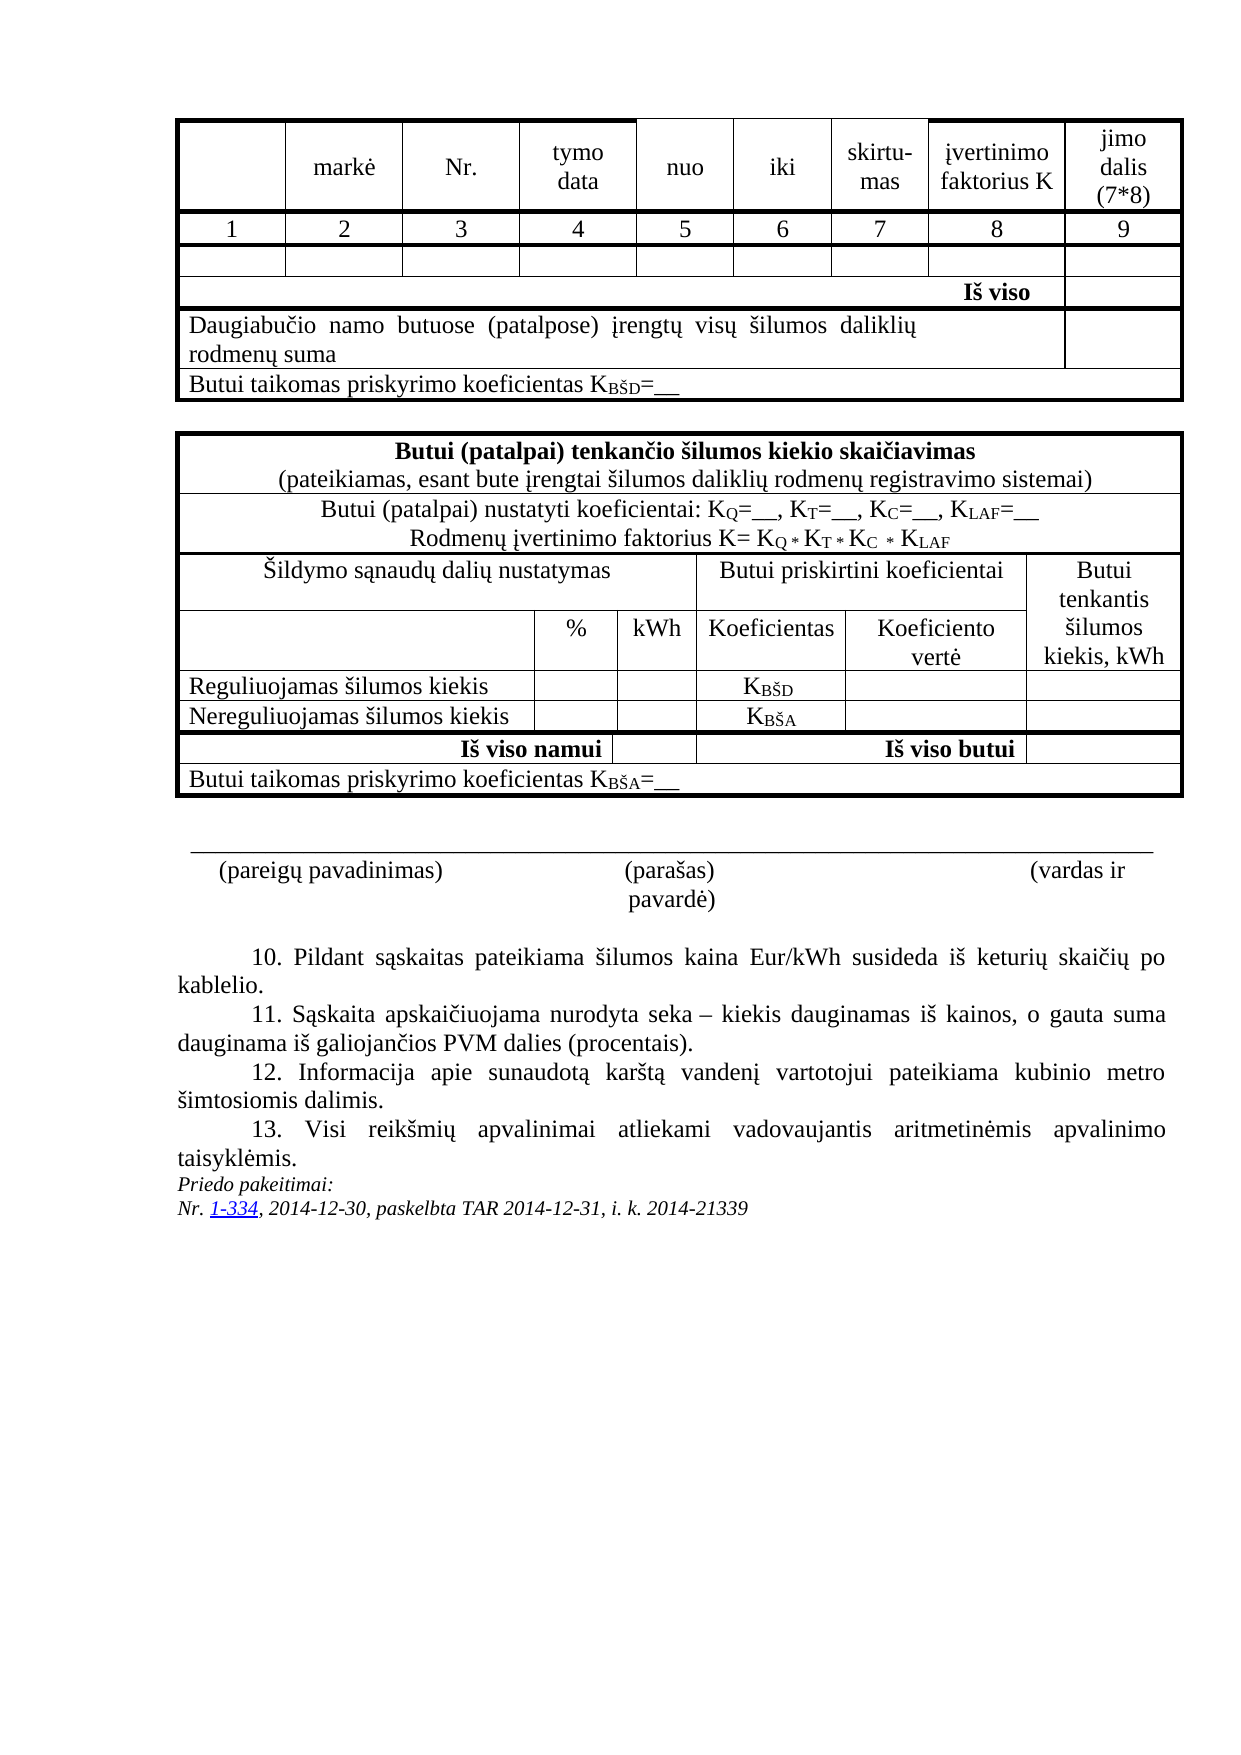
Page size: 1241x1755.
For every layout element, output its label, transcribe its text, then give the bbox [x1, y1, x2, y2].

table_cell [1027, 701, 1180, 730]
table_cell Šildymo sąnaudų dalių nustatymas [180, 555, 696, 610]
table_cell Nereguliuojamas šilumos kiekis [180, 701, 534, 730]
table_cell [535, 701, 617, 730]
table_header Butui (patalpai) tenkančio šilumos kiekio skaičiavimas (pateikiamas, esant bute įrengtai šilumos daliklių rodmenų registravimo sistemai) [180, 436, 1180, 493]
table_cell 6 [734, 214, 831, 242]
table_cell kWh [618, 611, 696, 670]
table_cell Iš viso [929, 277, 1064, 306]
table_cell Koeficiento vertė [846, 611, 1026, 670]
table_cell [1066, 311, 1180, 368]
table_cell Butui priskirtini koeficientai [697, 555, 1026, 610]
table_cell Butui (patalpai) nustatyti koeficientai: KQ=__, KT=__, KC=__, KLAF=__ Rodmenų įvertinimo faktorius K= KQ * KT * KC * KLAF [180, 494, 1180, 552]
table_cell [1065, 369, 1180, 398]
table_cell [180, 611, 534, 670]
table_cell [618, 701, 696, 730]
table_cell [846, 671, 1026, 700]
table_cell nuo [637, 119, 733, 209]
table_cell skirtu-mas [832, 119, 928, 209]
table_cell [929, 247, 1064, 276]
table_cell [1066, 247, 1180, 276]
table_cell 4 [520, 214, 636, 242]
table_cell [929, 311, 1064, 368]
table_cell [832, 247, 928, 276]
table_cell KBŠA [697, 701, 845, 730]
table_cell 9 [1066, 214, 1180, 242]
table_cell KBŠD [697, 671, 845, 700]
table_cell 2 [286, 214, 402, 242]
table_cell [618, 671, 696, 700]
table_cell Nr. [403, 123, 519, 209]
table_cell % [535, 611, 617, 670]
text 12. Informacija apie sunaudotą karštą vandenį vartotojui pateikiama kubinio metro šimtosiomis dalimis. [177, 1057, 1166, 1114]
table_cell įvertinimo faktorius K [929, 123, 1064, 209]
text 11. Sąskaita apskaičiuojama nurodyta seka – kiekis dauginamas iš kainos, o gauta suma dauginama iš galiojančios PVM dalies (procentais). [177, 999, 1166, 1057]
table_cell Reguliuojamas šilumos kiekis [180, 671, 534, 700]
table_cell iki [734, 119, 831, 209]
text (pareigų pavadinimas) (parašas) (vardas ir pavardė) [177, 855, 1166, 913]
table_cell [180, 247, 285, 276]
table_cell Butui taikomas priskyrimo koeficientas KBŠA=__ [180, 764, 696, 793]
table_cell [1027, 735, 1180, 763]
table_cell tymo data [520, 123, 636, 209]
table_cell [696, 764, 1026, 793]
text 10. Pildant sąskaitas pateikiama šilumos kaina Eur/kWh susideda iš keturių skaičių po kablelio. [177, 942, 1166, 999]
text Priedo pakeitimai: [177, 1172, 1166, 1196]
table_cell jimo dalis (7*8) [1066, 123, 1180, 209]
table_cell markė [286, 123, 402, 209]
table_cell [734, 247, 831, 276]
table_cell Iš viso butui [697, 735, 1026, 763]
table_cell 1 [180, 214, 285, 242]
text _____________________________________________________________________________ [177, 827, 1166, 855]
table_cell Koeficientas [697, 611, 845, 670]
table_cell Butui tenkantis šilumos kiekis, kWh [1027, 555, 1180, 670]
table_cell [180, 277, 929, 306]
table_cell 5 [637, 214, 733, 242]
table_cell 8 [929, 214, 1064, 242]
table_cell Daugiabučio namo butuose (patalpose) įrengtų visų šilumos daliklių rodmenų suma [180, 311, 929, 368]
table_cell [1027, 671, 1180, 700]
table_cell [180, 123, 285, 209]
table_cell 7 [832, 214, 928, 242]
text Nr. 1-334, 2014-12-30, paskelbta TAR 2014-12-31, i. k. 2014-21339 [177, 1196, 1166, 1220]
table_cell [286, 247, 402, 276]
table_cell [1026, 764, 1180, 793]
table_cell [520, 247, 636, 276]
table_cell [535, 671, 617, 700]
table_cell [846, 701, 1026, 730]
table_cell [613, 735, 696, 763]
table_cell [637, 247, 733, 276]
table_cell [929, 369, 1065, 398]
table_cell Butui taikomas priskyrimo koeficientas KBŠD=__ [180, 369, 929, 398]
table_cell 3 [403, 214, 519, 242]
text 13. Visi reikšmių apvalinimai atliekami vadovaujantis aritmetinėmis apvalinimo taisyklėmis. [177, 1114, 1166, 1172]
table_cell Iš viso namui [180, 735, 612, 763]
table_cell [1066, 277, 1180, 306]
table_cell [403, 247, 519, 276]
